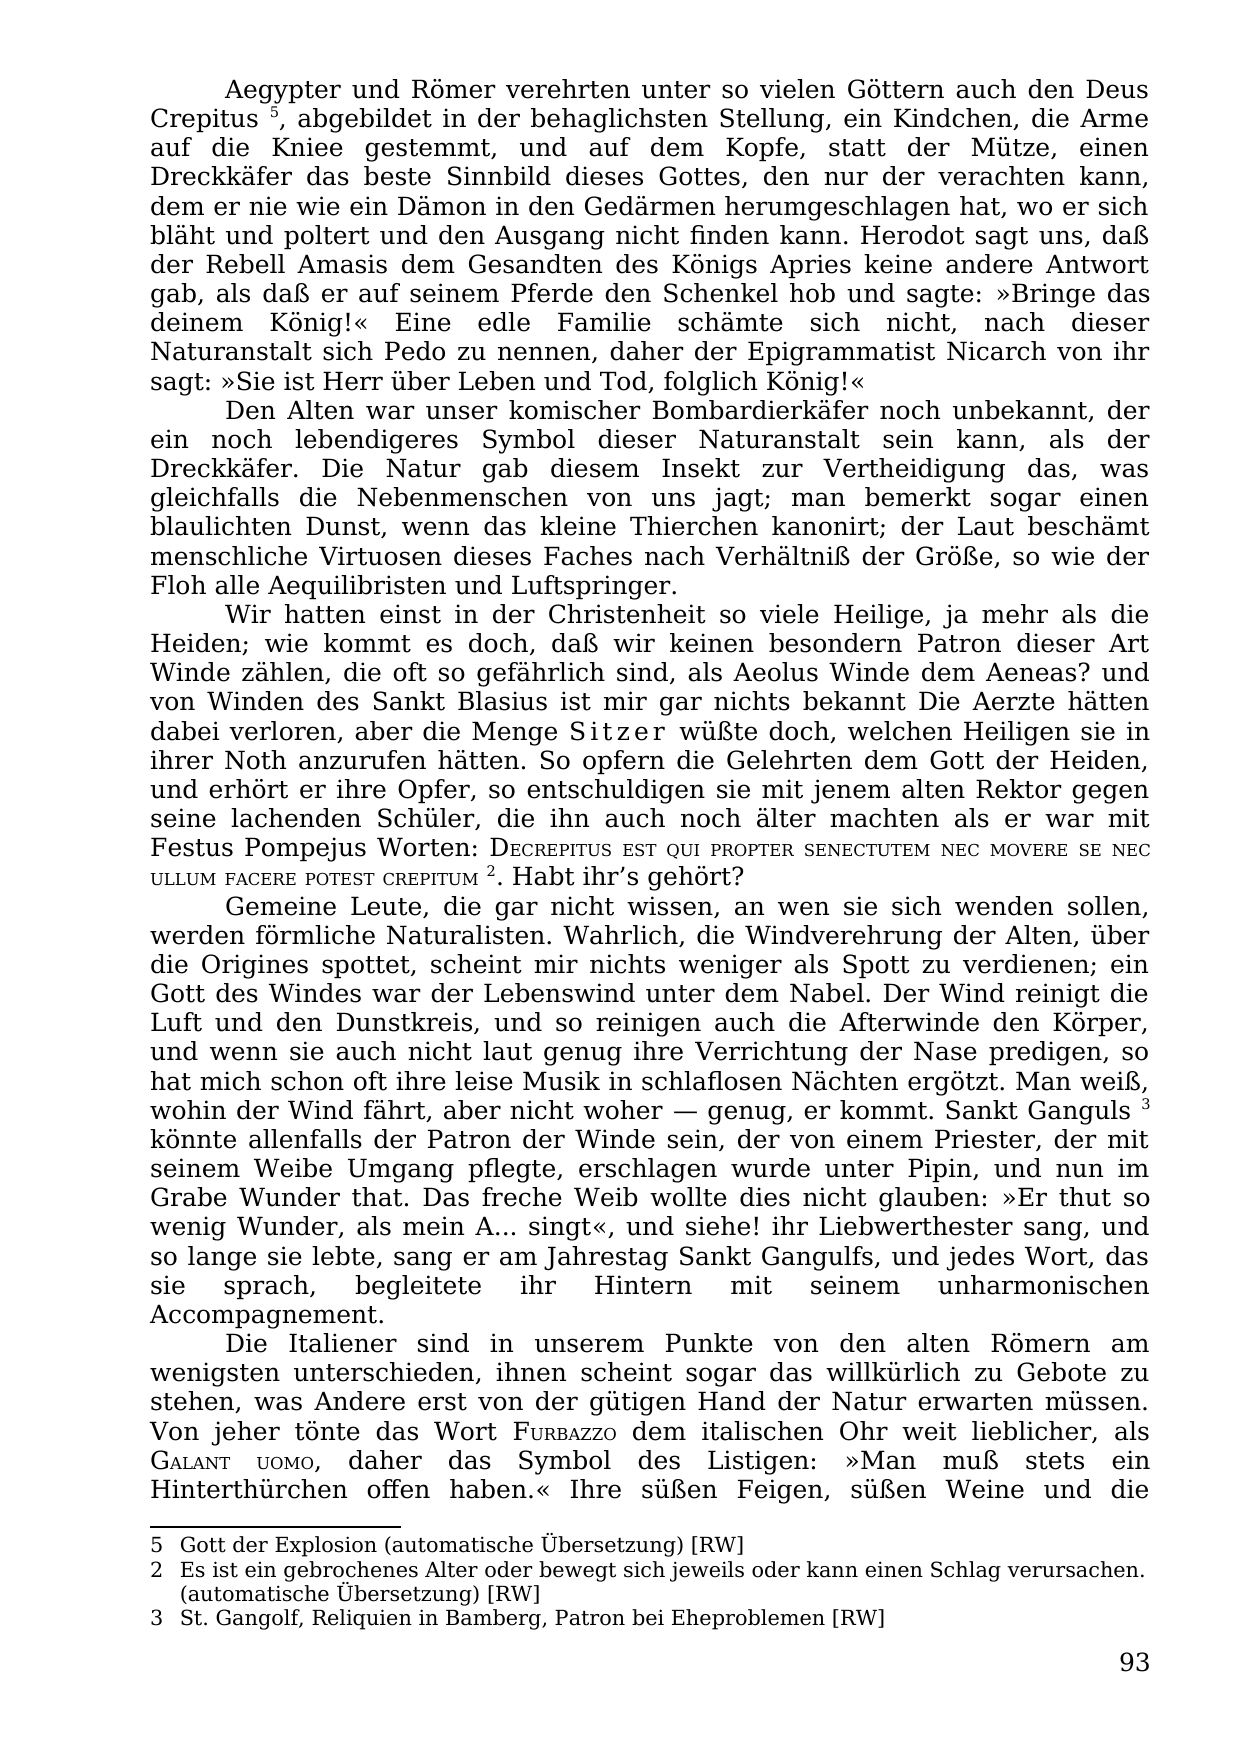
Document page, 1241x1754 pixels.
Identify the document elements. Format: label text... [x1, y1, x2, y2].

text Wir hatten einst in der Christenheit so viele Heilige, ja mehr als die Heiden; wie kommt es doch, daß wir keinen besondern Patron dieser Art Winde zählen, die oft so gefährlich sind, als Aeolus Winde dem Aeneas? und von Winden des Sankt Blasius ist mir gar nichts bekannt Die Aerzte hätten dabei verloren, aber die Menge Sitzer wüßte doch, welchen Heiligen sie in ihrer Noth anzurufen hätten. So opfern die Gelehrten dem Gott der Heiden, und erhört er ihre Opfer, so entschuldigen sie mit jenem alten Rektor gegen seine lachenden Schüler, die ihn auch noch älter machten als er war mit Festus Pompejus Worten: Decrepitus est qui propter senectutem nec movere se nec ullum facere potest crepitum . Habt ihr’s gehört? [150, 600, 1151, 892]
text Aegypter und Römer verehrten unter so vielen Göttern auch den Deus Crepitus , abgebildet in der behaglichsten Stellung, ein Kindchen, die Arme auf die Kniee gestemmt, und auf dem Kopfe, statt der Mütze, einen Dreckkäfer das beste Sinnbild dieses Gottes, den nur der verachten kann, dem er nie wie ein Dämon in den Gedärmen herumgeschlagen hat, wo er sich bläht und poltert und den Ausgang nicht finden kann. Herodot sagt uns, daß der Rebell Amasis dem Gesandten des Königs Apries keine andere Antwort gab, als daß er auf seinem Pferde den Schenkel hob und sagte: »Bringe das deinem König!« Eine edle Familie schämte sich nicht, nach dieser Naturanstalt sich Pedo zu nennen, daher der Epigrammatist Nicarch von ihr sagt: »Sie ist Herr über Leben und Tod, folglich König!« [150, 75, 1151, 396]
text Es ist ein gebrochenes Alter oder bewegt sich jeweils oder kann einen Schlag verursachen. (automatische Übersetzung) [RW] [150, 1558, 1151, 1606]
text Gott der Explosion (automatische Übersetzung) [RW] [150, 1533, 1151, 1558]
text Gemeine Leute, die gar nicht wissen, an wen sie sich wenden sollen, werden förmliche Naturalisten. Wahrlich, die Windverehrung der Alten, über die Origines spottet, scheint mir nichts weniger als Spott zu verdienen; ein Gott des Windes war der Lebenswind unter dem Nabel. Der Wind reinigt die Luft und den Dunstkreis, und so reinigen auch die Afterwinde den Körper, und wenn sie auch nicht laut genug ihre Verrichtung der Nase predigen, so hat mich schon oft ihre leise Musik in schlaflosen Nächten ergötzt. Man weiß, wohin der Wind fährt, aber nicht woher — genug, er kommt. Sankt Ganguls könnte allenfalls der Patron der Winde sein, der von einem Priester, der mit seinem Weibe Umgang pflegte, erschlagen wurde unter Pipin, und nun im Grabe Wunder that. Das freche Weib wollte dies nicht glauben: »Er thut so wenig Wunder, als mein A... singt«, und siehe! ihr Liebwerthester sang, und so lange sie lebte, sang er am Jahrestag Sankt Gangulfs, und jedes Wort, das sie sprach, begleitete ihr Hintern mit seinem unharmonischen Accompagnement. [150, 892, 1151, 1329]
text Die Italiener sind in unserem Punkte von den alten Römern am wenigsten unterschieden, ihnen scheint sogar das willkürlich zu Gebote zu stehen, was Andere erst von der gütigen Hand der Natur erwarten müssen. Von jeher tönte das Wort Furbazzo dem italischen Ohr weit lieblicher, als Galant uomo, daher das Symbol des Listigen: »Man muß stets ein Hinterthürchen offen haben.« Ihre süßen Feigen, süßen Weine und die [150, 1329, 1151, 1504]
text Den Alten war unser komischer Bombardierkäfer noch unbekannt, der ein noch lebendigeres Symbol dieser Naturanstalt sein kann, als der Dreckkäfer. Die Natur gab diesem Insekt zur Vertheidigung das, was gleichfalls die Nebenmenschen von uns jagt; man bemerkt sogar einen blaulichten Dunst, wenn das kleine Thierchen kanonirt; der Laut beschämt menschliche Virtuosen dieses Faches nach Verhältniß der Größe, so wie der Floh alle Aequilibristen und Luftspringer. [150, 396, 1151, 600]
text St. Gangolf, Reliquien in Bamberg, Patron bei Eheproblemen [RW] [150, 1606, 1151, 1631]
